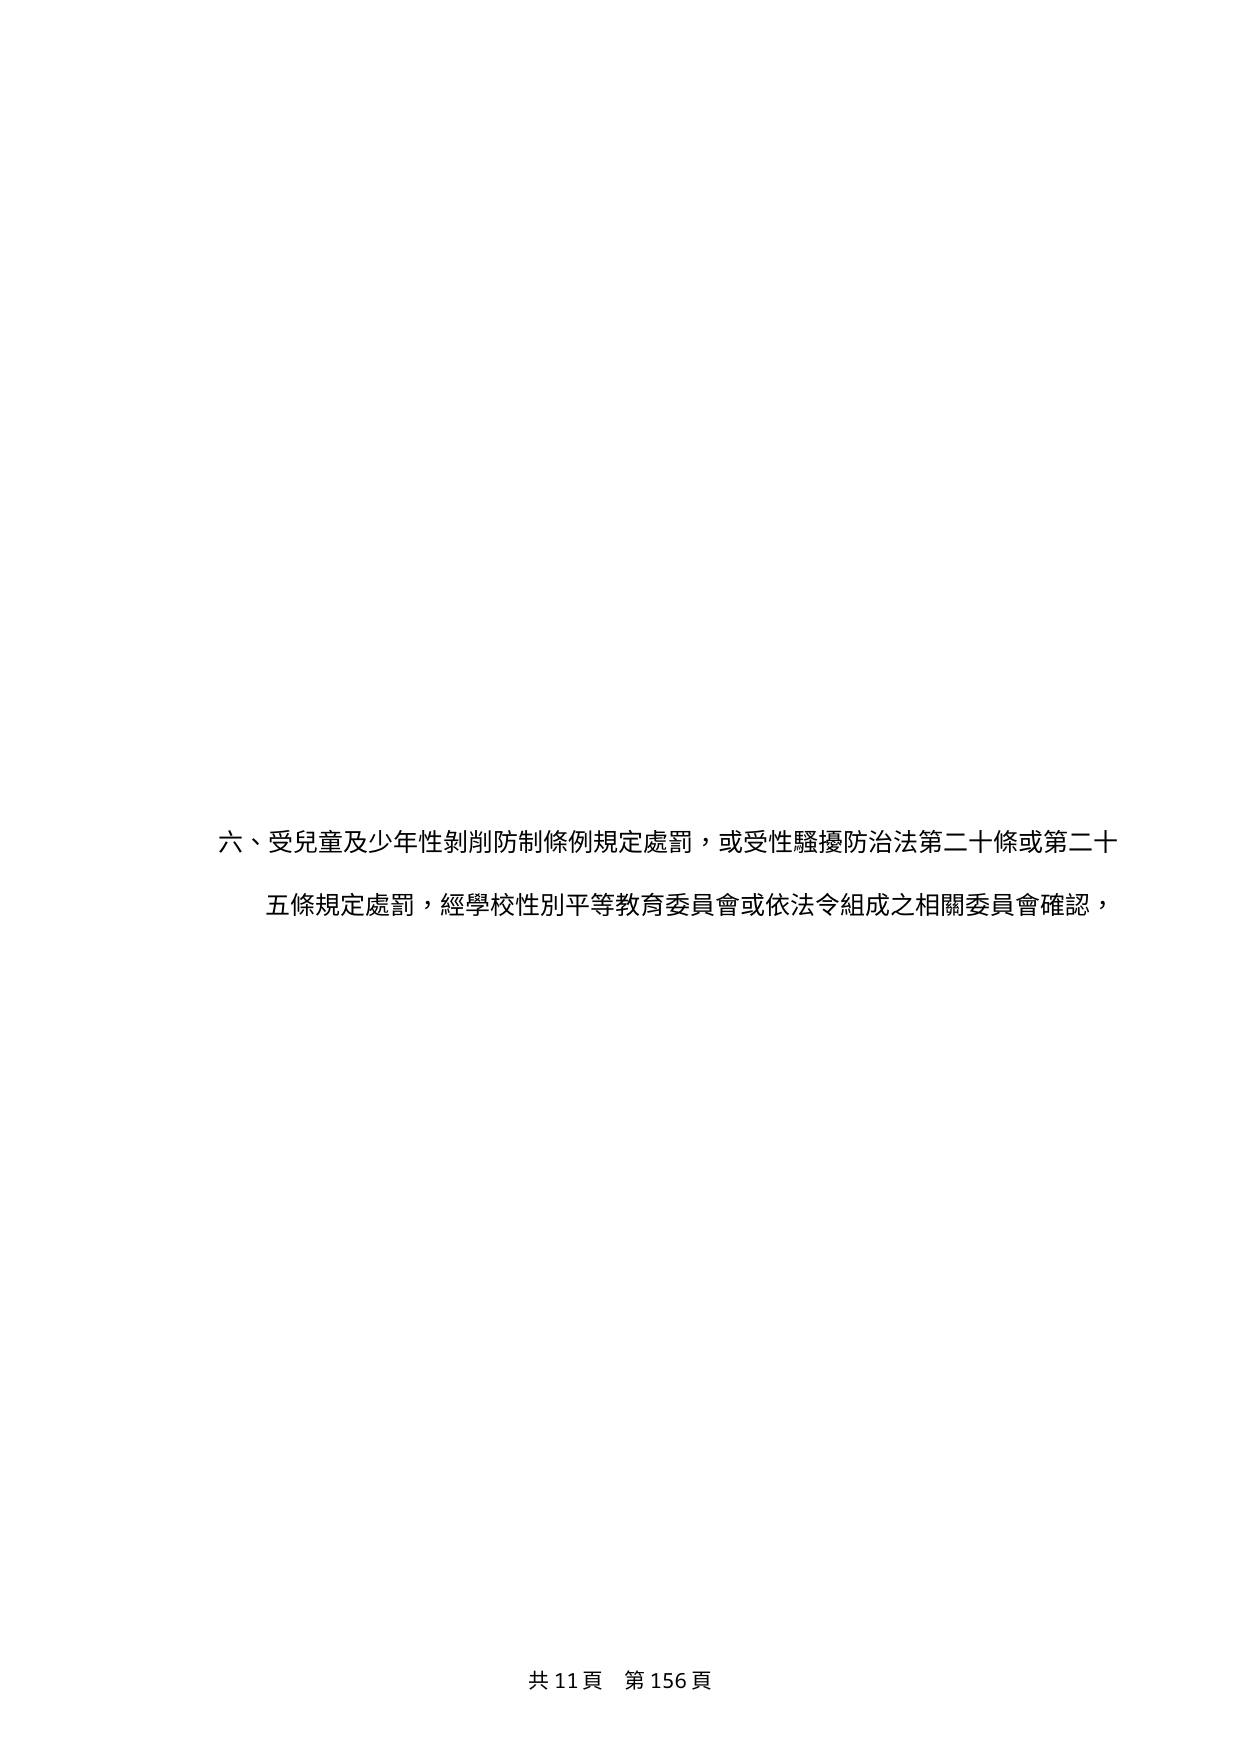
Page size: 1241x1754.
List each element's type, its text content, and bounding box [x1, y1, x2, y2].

text 六、受兒童及少年性剝削防制條例規定處罰，或受性騷擾防治法第二十條或第二十五條規定處罰，經學校性別平等教育委員會或依法令組成之相關委員會確認， [218, 799, 1122, 924]
